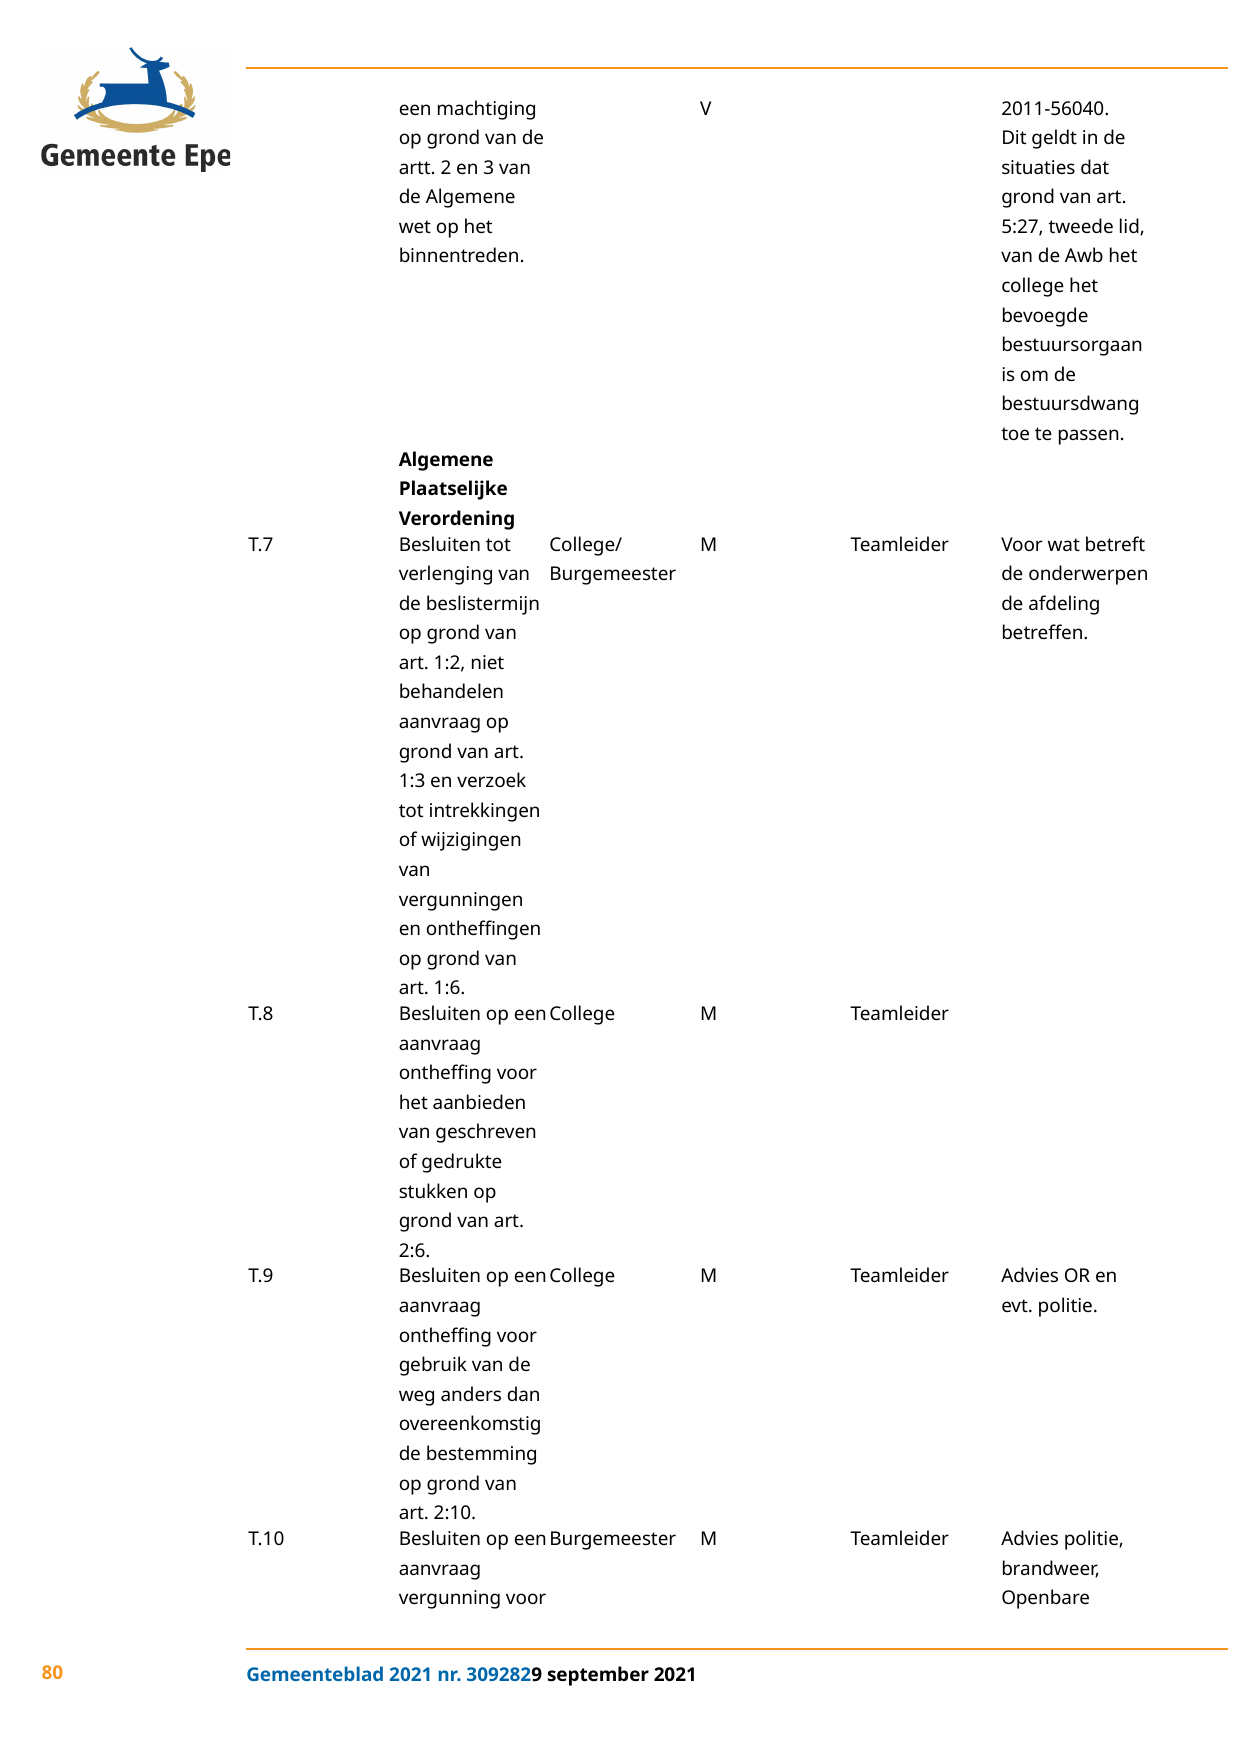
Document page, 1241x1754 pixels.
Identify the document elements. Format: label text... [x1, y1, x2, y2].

table_cell Burgemeester [549, 1525, 700, 1610]
table_cell Teamleider [850, 1525, 1001, 1610]
table_cell M [700, 1525, 850, 1610]
table_cell Besluiten tot verlenging van de beslistermijn op grond van art. 1:2, niet behandelen aanvraag op grond van art. 1:3 en verzoek tot intrekkingen of wijzigingen van vergunningen en ontheffingen op grond van art. 1:6. [399, 531, 549, 1000]
table_cell Besluiten op een aanvraag vergunning voor [399, 1525, 549, 1610]
table_cell Algemene Plaatselijke Verordening [399, 446, 549, 531]
table_cell [549, 446, 700, 531]
table_cell Teamleider [850, 1263, 1001, 1525]
table_cell Advies OR en evt. politie. [1001, 1263, 1152, 1525]
picture [41, 47, 231, 172]
table_cell [850, 95, 1001, 446]
table_cell College [549, 1263, 700, 1525]
table_cell Voor wat betreft de onderwerpen de afdeling betreffen. [1001, 531, 1152, 1000]
table_cell [1001, 446, 1152, 531]
table_cell Besluiten op een aanvraag ontheffing voor gebruik van de weg anders dan overeenkomstig de bestemming op grond van art. 2:10. [399, 1263, 549, 1525]
table_cell Advies politie, brandweer, Openbare [1001, 1525, 1152, 1610]
table_cell [1001, 1000, 1152, 1263]
table_cell M [700, 1263, 850, 1525]
table_cell [850, 446, 1001, 531]
table_cell [248, 95, 398, 446]
table_cell M [700, 531, 850, 1000]
table_cell een machtiging op grond van de artt. 2 en 3 van de Algemene wet op het binnentreden. [399, 95, 549, 446]
table_cell Teamleider [850, 531, 1001, 1000]
table_cell T.10 [248, 1525, 398, 1610]
table_cell College [549, 1000, 700, 1263]
table_cell 2011-56040. Dit geldt in de situaties dat grond van art. 5:27, tweede lid, van de Awb het college het bevoegde bestuursorgaan is om de bestuursdwang toe te passen. [1001, 95, 1152, 446]
table_cell V [700, 95, 850, 446]
table_cell [549, 95, 700, 446]
table_cell Besluiten op een aanvraag ontheffing voor het aanbieden van geschreven of gedrukte stukken op grond van art. 2:6. [399, 1000, 549, 1263]
table_cell [248, 446, 398, 531]
table_cell T.9 [248, 1263, 398, 1525]
table_cell [700, 446, 850, 531]
table_cell T.8 [248, 1000, 398, 1263]
table_cell M [700, 1000, 850, 1263]
table_cell Teamleider [850, 1000, 1001, 1263]
table_cell College/ Burgemeester [549, 531, 700, 1000]
table_cell T.7 [248, 531, 398, 1000]
